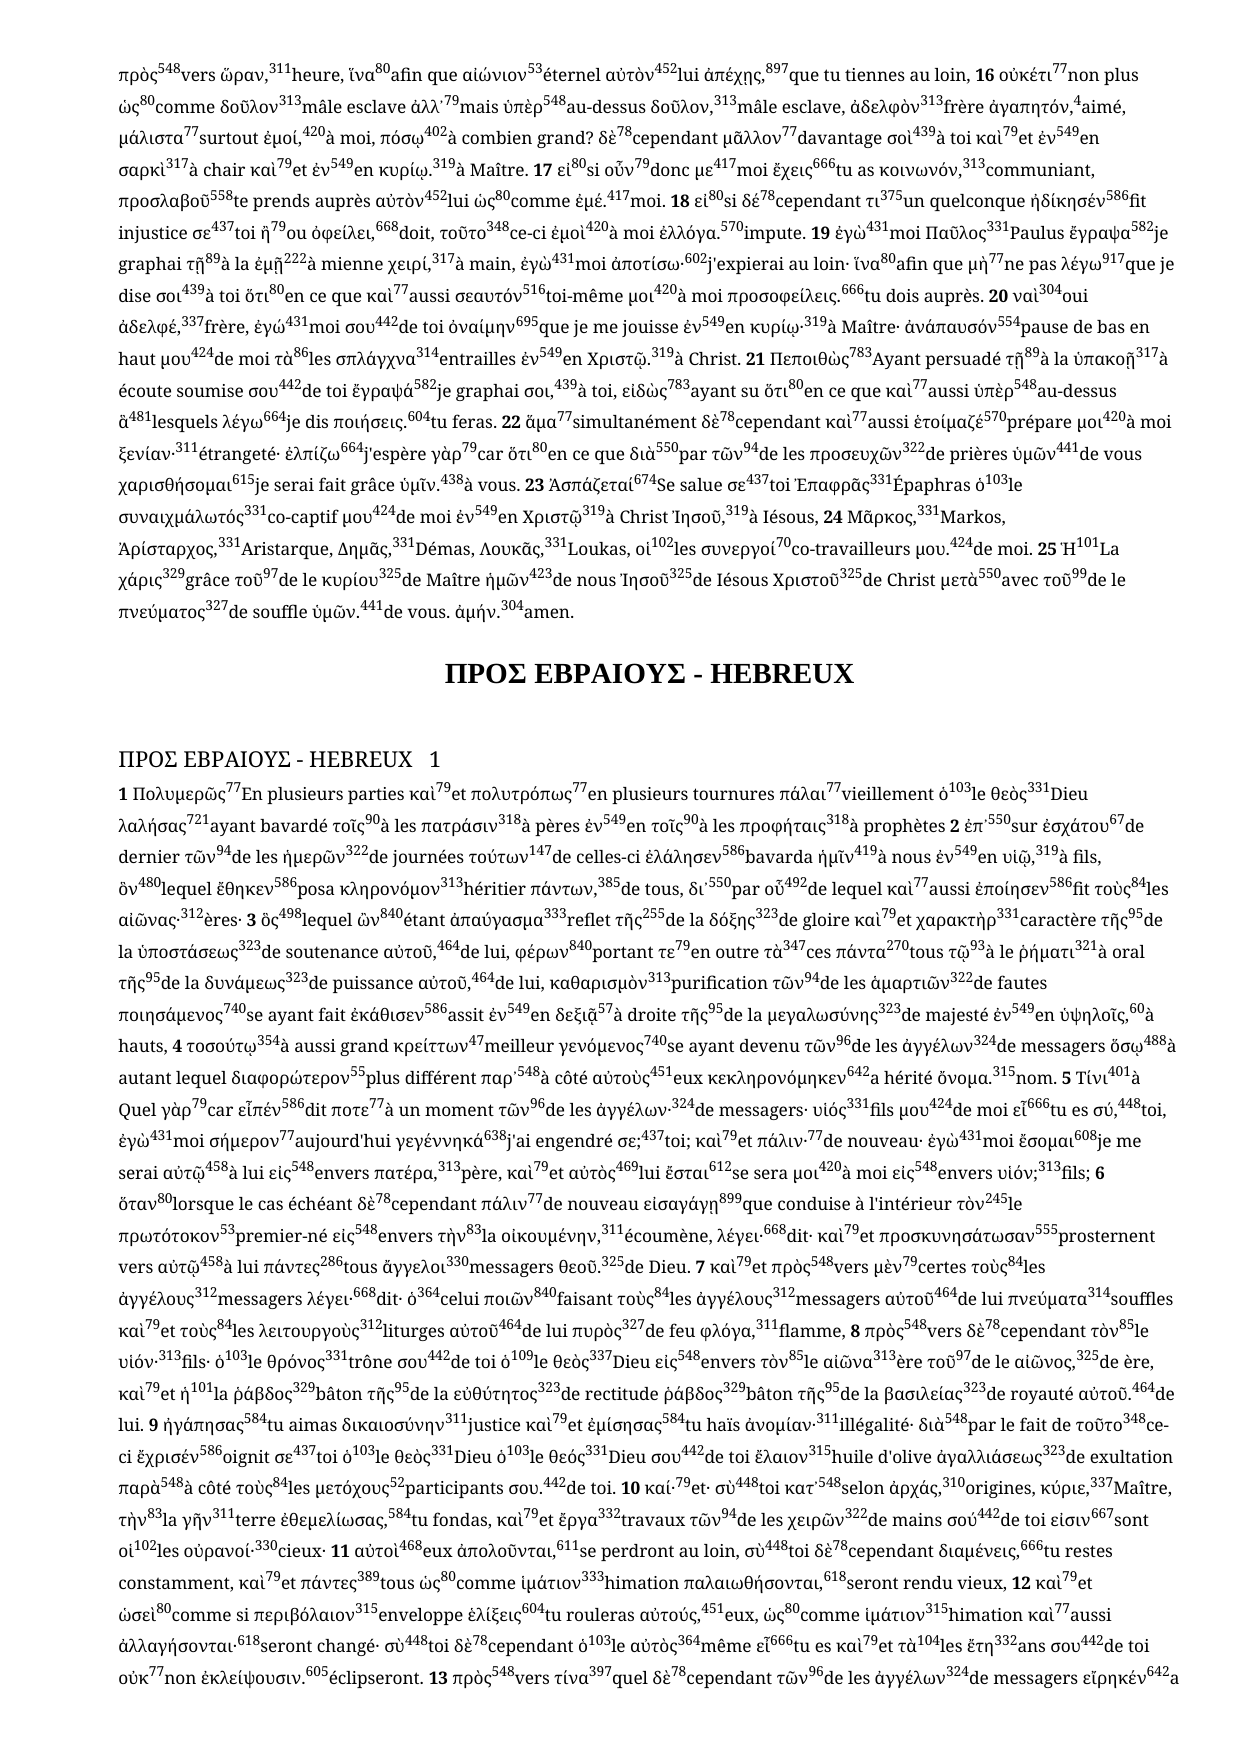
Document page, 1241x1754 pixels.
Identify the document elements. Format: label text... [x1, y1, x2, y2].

subtitle ΠΡΟΣ ΕΒΡΑΙΟΥΣ - HEBREUX [118, 656, 1181, 690]
text 1 Πολυμερῶς77En plusieurs parties καὶ79et πολυτρόπως77en plusieurs tournures πάλαι77vieillement ὁ103le θεὸς331Dieu λαλήσας721ayant bavardé τοῖς90à les πατράσιν318à pères ἐν549en τοῖς90à les προφήταις318à prophètes 2 ἐπ᾽550sur ἐσχάτου67de dernier τῶν94de les ἡμερῶν322de journées τούτων147de celles-ci ἐλάλησεν586bavarda ἡμῖν419à nous ἐν549en υἱῷ,319à fils, ὃν480lequel ἔθηκεν586posa κληρονόμον313héritier πάντων,385de tous, δι᾽550par οὗ492de lequel καὶ77aussi ἐποίησεν586fit τοὺς84les αἰῶνας·312ères· 3 ὃς498lequel ὢν840étant ἀπαύγασμα333reflet τῆς255de la δόξης323de gloire καὶ79et χαρακτὴρ331caractère τῆς95de la ὑποστάσεως323de soutenance αὐτοῦ,464de lui, φέρων840portant τε79en outre τὰ347ces πάντα270tous τῷ93à le ῥήματι321à oral τῆς95de la δυνάμεως323de puissance αὐτοῦ,464de lui, καθαρισμὸν313purification τῶν94de les ἁμαρτιῶν322de fautes ποιησάμενος740se ayant fait ἐκάθισεν586assit ἐν549en δεξιᾷ57à droite τῆς95de la μεγαλωσύνης323de majesté ἐν549en ὑψηλοῖς,60à hauts, 4 τοσούτῳ354à aussi grand κρείττων47meilleur γενόμενος740se ayant devenu τῶν96de les ἀγγέλων324de messagers ὅσῳ488à autant lequel διαφορώτερον55plus différent παρ᾽548à côté αὐτοὺς451eux κεκληρονόμηκεν642a hérité ὄνομα.315nom. 5 Τίνι401à Quel γὰρ79car εἶπέν586dit ποτε77à un moment τῶν96de les ἀγγέλων·324de messagers· υἱός331fils μου424de moi εἶ666tu es σύ,448toi, ἐγὼ431moi σήμερον77aujourd'hui γεγέννηκά638j'ai engendré σε;437toi; καὶ79et πάλιν·77de nouveau· ἐγὼ431moi ἔσομαι608je me serai αὐτῷ458à lui εἰς548envers πατέρα,313père, καὶ79et αὐτὸς469lui ἔσται612se sera μοι420à moi εἰς548envers υἱόν;313fils; 6 ὅταν80lorsque le cas échéant δὲ78cependant πάλιν77de nouveau εἰσαγάγῃ899que conduise à l'intérieur τὸν245le πρωτότοκον53premier-né εἰς548envers τὴν83la οἰκουμένην,311écoumène, λέγει·668dit· καὶ79et προσκυνησάτωσαν555prosternent vers αὐτῷ458à lui πάντες286tous ἄγγελοι330messagers θεοῦ.325de Dieu. 7 καὶ79et πρὸς548vers μὲν79certes τοὺς84les ἀγγέλους312messagers λέγει·668dit· ὁ364celui ποιῶν840faisant τοὺς84les ἀγγέλους312messagers αὐτοῦ464de lui πνεύματα314souffles καὶ79et τοὺς84les λειτουργοὺς312liturges αὐτοῦ464de lui πυρὸς327de feu φλόγα,311flamme, 8 πρὸς548vers δὲ78cependant τὸν85le υἱόν·313fils· ὁ103le θρόνος331trône σου442de toi ὁ109le θεὸς337Dieu εἰς548envers τὸν85le αἰῶνα313ère τοῦ97de le αἰῶνος,325de ère, καὶ79et ἡ101la ῥάβδος329bâton τῆς95de la εὐθύτητος323de rectitude ῥάβδος329bâton τῆς95de la βασιλείας323de royauté αὐτοῦ.464de lui. 9 ἠγάπησας584tu aimas δικαιοσύνην311justice καὶ79et ἐμίσησας584tu haïs ἀνομίαν·311illégalité· διὰ548par le fait de τοῦτο348ce-ci ἔχρισέν586oignit σε437toi ὁ103le θεὸς331Dieu ὁ103le θεός331Dieu σου442de toi ἔλαιον315huile d'olive ἀγαλλιάσεως323de exultation παρὰ548à côté τοὺς84les μετόχους52participants σου.442de toi. 10 καί·79et· σὺ448toi κατ᾽548selon ἀρχάς,310origines, κύριε,337Maître, τὴν83la γῆν311terre ἐθεμελίωσας,584tu fondas, καὶ79et ἔργα332travaux τῶν94de les χειρῶν322de mains σού442de toi εἰσιν667sont οἱ102les οὐρανοί·330cieux· 11 αὐτοὶ468eux ἀπολοῦνται,611se perdront au loin, σὺ448toi δὲ78cependant διαμένεις,666tu restes constamment, καὶ79et πάντες389tous ὡς80comme ἱμάτιον333himation παλαιωθήσονται,618seront rendu vieux, 12 καὶ79et ὡσεὶ80comme si περιβόλαιον315enveloppe ἑλίξεις604tu rouleras αὐτούς,451eux, ὡς80comme ἱμάτιον315himation καὶ77aussi ἀλλαγήσονται·618seront changé· σὺ448toi δὲ78cependant ὁ103le αὐτὸς364même εἶ666tu es καὶ79et τὰ104les ἔτη332ans σου442de toi οὐκ77non ἐκλείψουσιν.605éclipseront. 13 πρὸς548vers τίνα397quel δὲ78cependant τῶν96de les ἀγγέλων324de messagers εἴρηκέν642a dit ποτε·77à un moment· κάθου574te sois assis ἐκ550hors δεξιῶν66de droits μου,424de moi, ἕως80jusqu'à ce que ἂν340le cas échéant θῶ895que je pose τοὺς84les ἐχθρούς52ennemis σου442de toi ὑποπόδιον315sous-pied τῶν96de les ποδῶν324de pieds σου;442de toi; 14 οὐχὶ340non pas πάντες389tous εἰσὶν667sont λειτουργικὰ23liturgiques πνεύματα332souffles εἰς548envers διακονίαν311service ἀποστελλόμενα892étants envoyés διὰ548par le fait de τοὺς345ceux μέλλοντας821imminants κληρονομεῖν689hériter σωτηρίαν;311sauvetage; [118, 778, 1181, 1689]
text ΠΡΟΣ ΕΒΡΑΙΟΥΣ - HEBREUX 1 [118, 744, 1181, 774]
text 1 Παῦλος331Paulus δέσμιος331lié Χριστοῦ325de Christ Ἰησοῦ325de Iésous καὶ79et Τιμόθεος331Timotheos ὁ263le ἀδελφὸς331frère Φιλήμονι319à Philémon τῷ91à le ἀγαπητῷ10à aimé καὶ79et συνεργῷ59à co-travailleur ἡμῶν423de nous 2 καὶ79et Ἀπφίᾳ317à Apphia τῇ89à la ἀδελφῇ317à soeur καὶ79et Ἀρχίππῳ319à Archippos τῷ91à le συστρατιώτῃ319à co-soldat ἡμῶν423de nous καὶ79et τῇ89à la κατ᾽548selon οἶκόν313maison σου442de toi ἐκκλησίᾳ,317à église, 3 χάρις329grâce ὑμῖν438à vous καὶ79et εἰρήνη329paix ἀπὸ550au loin θεοῦ325de Dieu πατρὸς325de père ἡμῶν423de nous καὶ79et κυρίου325de Maître Ἰησοῦ325de Iésous Χριστοῦ.325de Christ. 4 Εὐχαριστῶ664Je rends grâce τῷ91à le θεῷ319à Dieu μου424de moi πάντοτε77en tout moment μνείαν311mémoration σου442de toi ποιούμενος867se faisant ἐπὶ550sur τῶν94de les προσευχῶν322de prières μου,424de moi, 5 ἀκούων840écoutant σου442de toi τὴν83la ἀγάπην311amour καὶ79et τὴν83la πίστιν,311croyance, ἣν478laquelle ἔχεις666tu as πρὸς548vers τὸν85le κύριον313Maître Ἰησοῦν313Iésous καὶ79et εἰς548envers πάντας268tous τοὺς84les ἁγίους,52saints, 6 ὅπως80de telle manière que ἡ101la κοινωνία329communion τῆς95de la πίστεώς323de croyance σου442de toi ἐνεργὴς45énergisante γένηται905que se devienne ἐν549en ἐπιγνώσει317à reconnaissance παντὸς283de tout ἀγαθοῦ67de bon τοῦ360de ce ἐν549en ἡμῖν419à nous εἰς548envers Χριστόν.313Christ. 7 χαρὰν311joie γὰρ79car πολλὴν267nombreuse ἔσχον582j'eus καὶ79et παράκλησιν311appel à côté ἐπὶ549sur τῇ89à la ἀγάπῃ317à amour σου,442de toi, ὅτι80en ce que τὰ104les σπλάγχνα332entrailles τῶν96de les ἁγίων64de saints ἀναπέπαυται654a été pausé de bas en haut διὰ550par σοῦ,442de toi, ἀδελφέ.337frère. 8 Διὸ79C'est pourquoi πολλὴν371nombreuse ἐν549en Χριστῷ319à Christ παρρησίαν311oralité franche ἔχων840ayant ἐπιτάσσειν689ordonner sûrement σοι439à toi τὸ482ce ἀνῆκον824surgissant de bas en haut 9 διὰ548par le fait de τὴν83la ἀγάπην311amour μᾶλλον77davantage παρακαλῶ,664j'appelle à côté, τοιοῦτος364tel ὢν840étant ὡς80comme Παῦλος331Paulus πρεσβύτης331homme ancien νυνὶ77maintenant δὲ78cependant καὶ77aussi δέσμιος331lié Χριστοῦ325de Christ Ἰησοῦ·325de Iésous· 10 παρακαλῶ664j'appelle à côté σε437toi περὶ550autour τοῦ99de le ἐμοῦ422de mien τέκνου,327de enfant, ὃν480lequel ἐγέννησα582j'engendrai ἐν549en τοῖς250à les δεσμοῖς,318à liens, Ὀνήσιμον,313Onésime, 11 τόν346celui ποτέ77à un moment σοι439à toi ἄχρηστον53inutile inbon νυνὶ77maintenant δὲ78cependant [καὶ]79[et] σοὶ439à toi καὶ79et ἐμοὶ420à moi εὔχρηστον,53bien utile bon, 12 ὃν480lequel ἀνέπεμψά582je mandai de bas en haut σοι,439à toi, αὐτόν,452lui, τοῦτ᾽366ce-ci ἔστιν668est τὰ104les ἐμὰ232miens σπλάγχνα·332entrailles· 13 ὃν480lequel ἐγὼ431moi ἐβουλόμην627je m'avais dessein πρὸς548vers ἐμαυτὸν507moi-même κατέχειν,689tenir de haut en bas, ἵνα80afin que ὑπὲρ550au-dessus σοῦ442de toi μοι420à moi διακονῇ921que serve ἐν549en τοῖς90à les δεσμοῖς318à liens τοῦ99de le εὐαγγελίου,327de évangile, 14 χωρὶς552séparément δὲ78cependant τῆς95de la σῆς238de tienne γνώμης323de opinion οὐδὲν375aucun ἠθέλησα582je voulus ποιῆσαι,681faire, ἵνα80afin que μὴ79ne pas ὡς80comme κατὰ548selon ἀνάγκην311nécessité τὸ105le ἀγαθόν73bon σου442de toi ᾖ921que soit ἀλλὰ79mais κατὰ548selon ἑκούσιον.55volontaire. 15 Τάχα77Peut-être γὰρ79car διὰ548par le fait de τοῦτο348ce-ci ἐχωρίσθη600fut séparé πρὸς548vers ὥραν,311heure, ἵνα80afin que αἰώνιον53éternel αὐτὸν452lui ἀπέχῃς,897que tu tiennes au loin, 16 οὐκέτι77non plus ὡς80comme δοῦλον313mâle esclave ἀλλ᾽79mais ὑπὲρ548au-dessus δοῦλον,313mâle esclave, ἀδελφὸν313frère ἀγαπητόν,4aimé, μάλιστα77surtout ἐμοί,420à moi, πόσῳ402à combien grand? δὲ78cependant μᾶλλον77davantage σοὶ439à toi καὶ79et ἐν549en σαρκὶ317à chair καὶ79et ἐν549en κυρίῳ.319à Maître. 17 εἰ80si οὖν79donc με417moi ἔχεις666tu as κοινωνόν,313communiant, προσλαβοῦ558te prends auprès αὐτὸν452lui ὡς80comme ἐμέ.417moi. 18 εἰ80si δέ78cependant τι375un quelconque ἠδίκησέν586fit injustice σε437toi ἢ79ou ὀφείλει,668doit, τοῦτο348ce-ci ἐμοὶ420à moi ἐλλόγα.570impute. 19 ἐγὼ431moi Παῦλος331Paulus ἔγραψα582je graphai τῇ89à la ἐμῇ222à mienne χειρί,317à main, ἐγὼ431moi ἀποτίσω·602j'expierai au loin· ἵνα80afin que μὴ77ne pas λέγω917que je dise σοι439à toi ὅτι80en ce que καὶ77aussi σεαυτόν516toi-même μοι420à moi προσοφείλεις.666tu dois auprès. 20 ναὶ304oui ἀδελφέ,337frère, ἐγώ431moi σου442de toi ὀναίμην695que je me jouisse ἐν549en κυρίῳ·319à Maître· ἀνάπαυσόν554pause de bas en haut μου424de moi τὰ86les σπλάγχνα314entrailles ἐν549en Χριστῷ.319à Christ. 21 Πεποιθὼς783Ayant persuadé τῇ89à la ὑπακοῇ317à écoute soumise σου442de toi ἔγραψά582je graphai σοι,439à toi, εἰδὼς783ayant su ὅτι80en ce que καὶ77aussi ὑπὲρ548au-dessus ἃ481lesquels λέγω664je dis ποιήσεις.604tu feras. 22 ἅμα77simultanément δὲ78cependant καὶ77aussi ἑτοίμαζέ570prépare μοι420à moi ξενίαν·311étrangeté· ἐλπίζω664j'espère γὰρ79car ὅτι80en ce que διὰ550par τῶν94de les προσευχῶν322de prières ὑμῶν441de vous χαρισθήσομαι615je serai fait grâce ὑμῖν.438à vous. 23 Ἀσπάζεταί674Se salue σε437toi Ἐπαφρᾶς331Épaphras ὁ103le συναιχμάλωτός331co-captif μου424de moi ἐν549en Χριστῷ319à Christ Ἰησοῦ,319à Iésous, 24 Μᾶρκος,331Markos, Ἀρίσταρχος,331Aristarque, Δημᾶς,331Démas, Λουκᾶς,331Loukas, οἱ102les συνεργοί70co-travailleurs μου.424de moi. 25 Ἡ101La χάρις329grâce τοῦ97de le κυρίου325de Maître ἡμῶν423de nous Ἰησοῦ325de Iésous Χριστοῦ325de Christ μετὰ550avec τοῦ99de le πνεύματος327de souffle ὑμῶν.441de vous. ἀμήν.304amen. [118, 59, 1181, 623]
